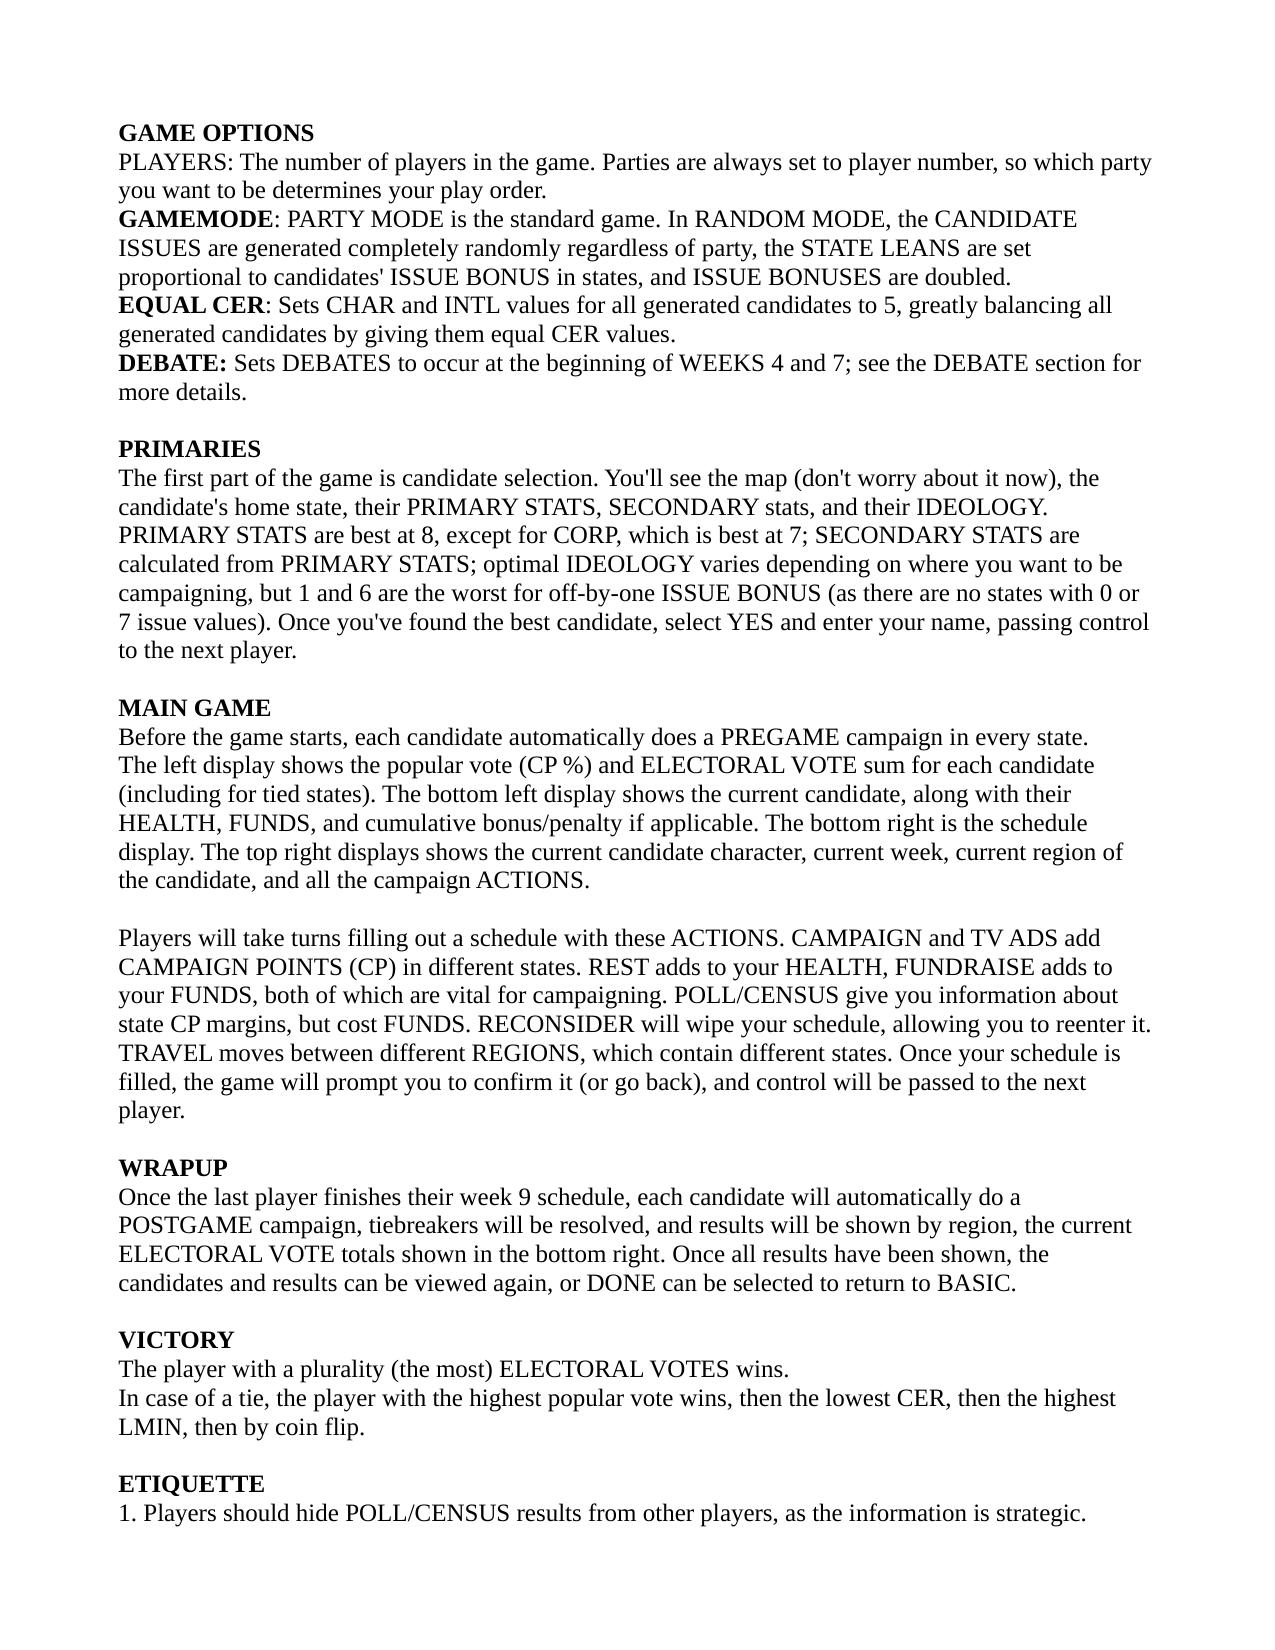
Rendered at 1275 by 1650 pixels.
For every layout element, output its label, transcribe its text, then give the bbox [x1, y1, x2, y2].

text WRAPUP [118, 1153, 1157, 1182]
text GAME OPTIONS [118, 118, 1157, 147]
text GAMEMODE: PARTY MODE is the standard game. In RANDOM MODE, the CANDIDATE ISSUES are generated completely randomly regardless of party, the STATE LEANS are set proportional to candidates' ISSUE BONUS in states, and ISSUE BONUSES are doubled. [118, 204, 1157, 291]
text 1. Players should hide POLL/CENSUS results from other players, as the information is strategic. [118, 1498, 1157, 1527]
text Before the game starts, each candidate automatically does a PREGAME campaign in every state. [118, 722, 1157, 751]
text VICTORY [118, 1326, 1157, 1354]
text The left display shows the popular vote (CP %) and ELECTORAL VOTE sum for each candidate (including for tied states). The bottom left display shows the current candidate, along with their HEALTH, FUNDS, and cumulative bonus/penalty if applicable. The bottom right is the schedule display. The top right displays shows the current candidate character, current week, current region of the candidate, and all the campaign ACTIONS. [118, 751, 1157, 894]
text MAIN GAME [118, 693, 1157, 722]
text ETIQUETTE [118, 1469, 1157, 1498]
text DEBATE: Sets DEBATES to occur at the beginning of WEEKS 4 and 7; see the DEBATE section for more details. [118, 348, 1157, 406]
text The first part of the game is candidate selection. You'll see the map (don't worry about it now), the candidate's home state, their PRIMARY STATS, SECONDARY stats, and their IDEOLOGY. PRIMARY STATS are best at 8, except for CORP, which is best at 7; SECONDARY STATS are calculated from PRIMARY STATS; optimal IDEOLOGY varies depending on where you want to be campaigning, but 1 and 6 are the worst for off-by-one ISSUE BONUS (as there are no states with 0 or 7 issue values). Once you've found the best candidate, select YES and enter your name, passing control to the next player. [118, 463, 1157, 664]
text The player with a plurality (the most) ELECTORAL VOTES wins. [118, 1354, 1157, 1383]
text Once the last player finishes their week 9 schedule, each candidate will automatically do a POSTGAME campaign, tiebreakers will be resolved, and results will be shown by region, the current ELECTORAL VOTE totals shown in the bottom right. Once all results have been shown, the candidates and results can be viewed again, or DONE can be selected to return to BASIC. [118, 1182, 1157, 1297]
text In case of a tie, the player with the highest popular vote wins, then the lowest CER, then the highest LMIN, then by coin flip. [118, 1383, 1157, 1441]
text PLAYERS: The number of players in the game. Parties are always set to player number, so which party you want to be determines your play order. [118, 147, 1157, 204]
text Players will take turns filling out a schedule with these ACTIONS. CAMPAIGN and TV ADS add CAMPAIGN POINTS (CP) in different states. REST adds to your HEALTH, FUNDRAISE adds to your FUNDS, both of which are vital for campaigning. POLL/CENSUS give you information about state CP margins, but cost FUNDS. RECONSIDER will wipe your schedule, allowing you to reenter it. TRAVEL moves between different REGIONS, which contain different states. Once your schedule is filled, the game will prompt you to confirm it (or go back), and control will be passed to the next player. [118, 923, 1157, 1124]
text PRIMARIES [118, 434, 1157, 463]
text EQUAL CER: Sets CHAR and INTL values for all generated candidates to 5, greatly balancing all generated candidates by giving them equal CER values. [118, 291, 1157, 348]
